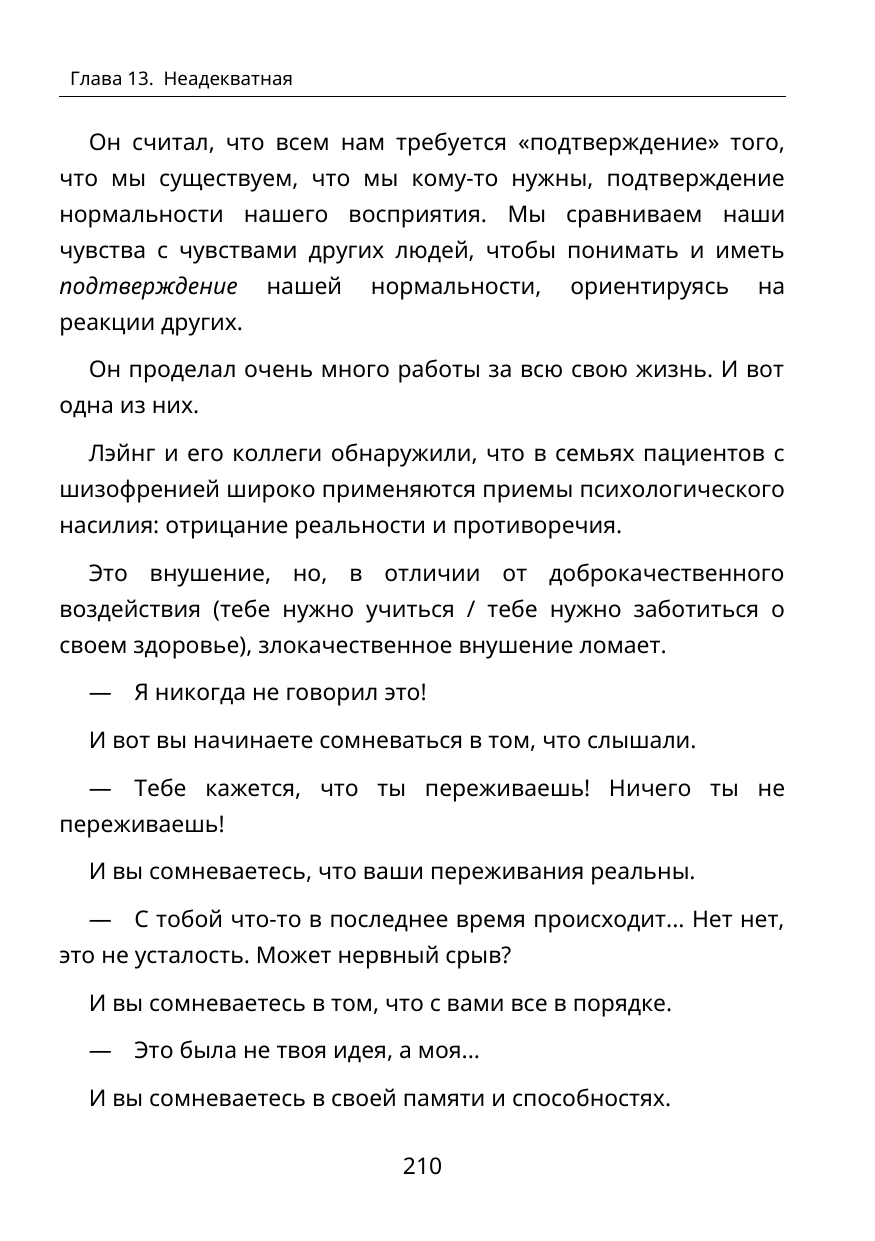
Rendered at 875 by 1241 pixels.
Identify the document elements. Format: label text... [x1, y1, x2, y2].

list Это была не твоя идея, а моя... [59, 1034, 786, 1066]
text И вы сомневаетесь, что ваши переживания реальны. [59, 855, 786, 887]
text И вы сомневаетесь в своей памяти и способностях. [59, 1082, 786, 1113]
text Лэйнг и его коллеги обнаружили, что в семьях пациентов с шизофренией широко применяются приемы психологического насилия: отрицание реальности и противоречия. [59, 437, 786, 540]
list С тобой что-то в последнее время происходит... Нет нет, это не усталость. Может нервный срыв? [59, 903, 786, 970]
text Он считал, что всем нам требуется «подтверждение» того, что мы существуем, что мы кому-то нужны, подтверждение нормальности нашего восприятия. Мы сравниваем наши чувства с чувствами других людей, чтобы понимать и иметь подтверждение нашей нормальности, ориентируясь на реакции других. [59, 126, 786, 337]
list Я никогда не говорил это! [59, 676, 786, 707]
text Он проделал очень много работы за всю свою жизнь. И вот одна из них. [59, 353, 786, 421]
text И вы сомневаетесь в том, что с вами все в порядке. [59, 987, 786, 1018]
text И вот вы начинаете сомневаться в том, что слышали. [59, 724, 786, 755]
text Это внушение, но, в отличии от доброкачественного воздействия (тебе нужно учиться / тебе нужно заботиться о своем здоровье), злокачественное внушение ломает. [59, 557, 786, 660]
list Тебе кажется, что ты переживаешь! Ничего ты не переживаешь! [59, 772, 786, 839]
